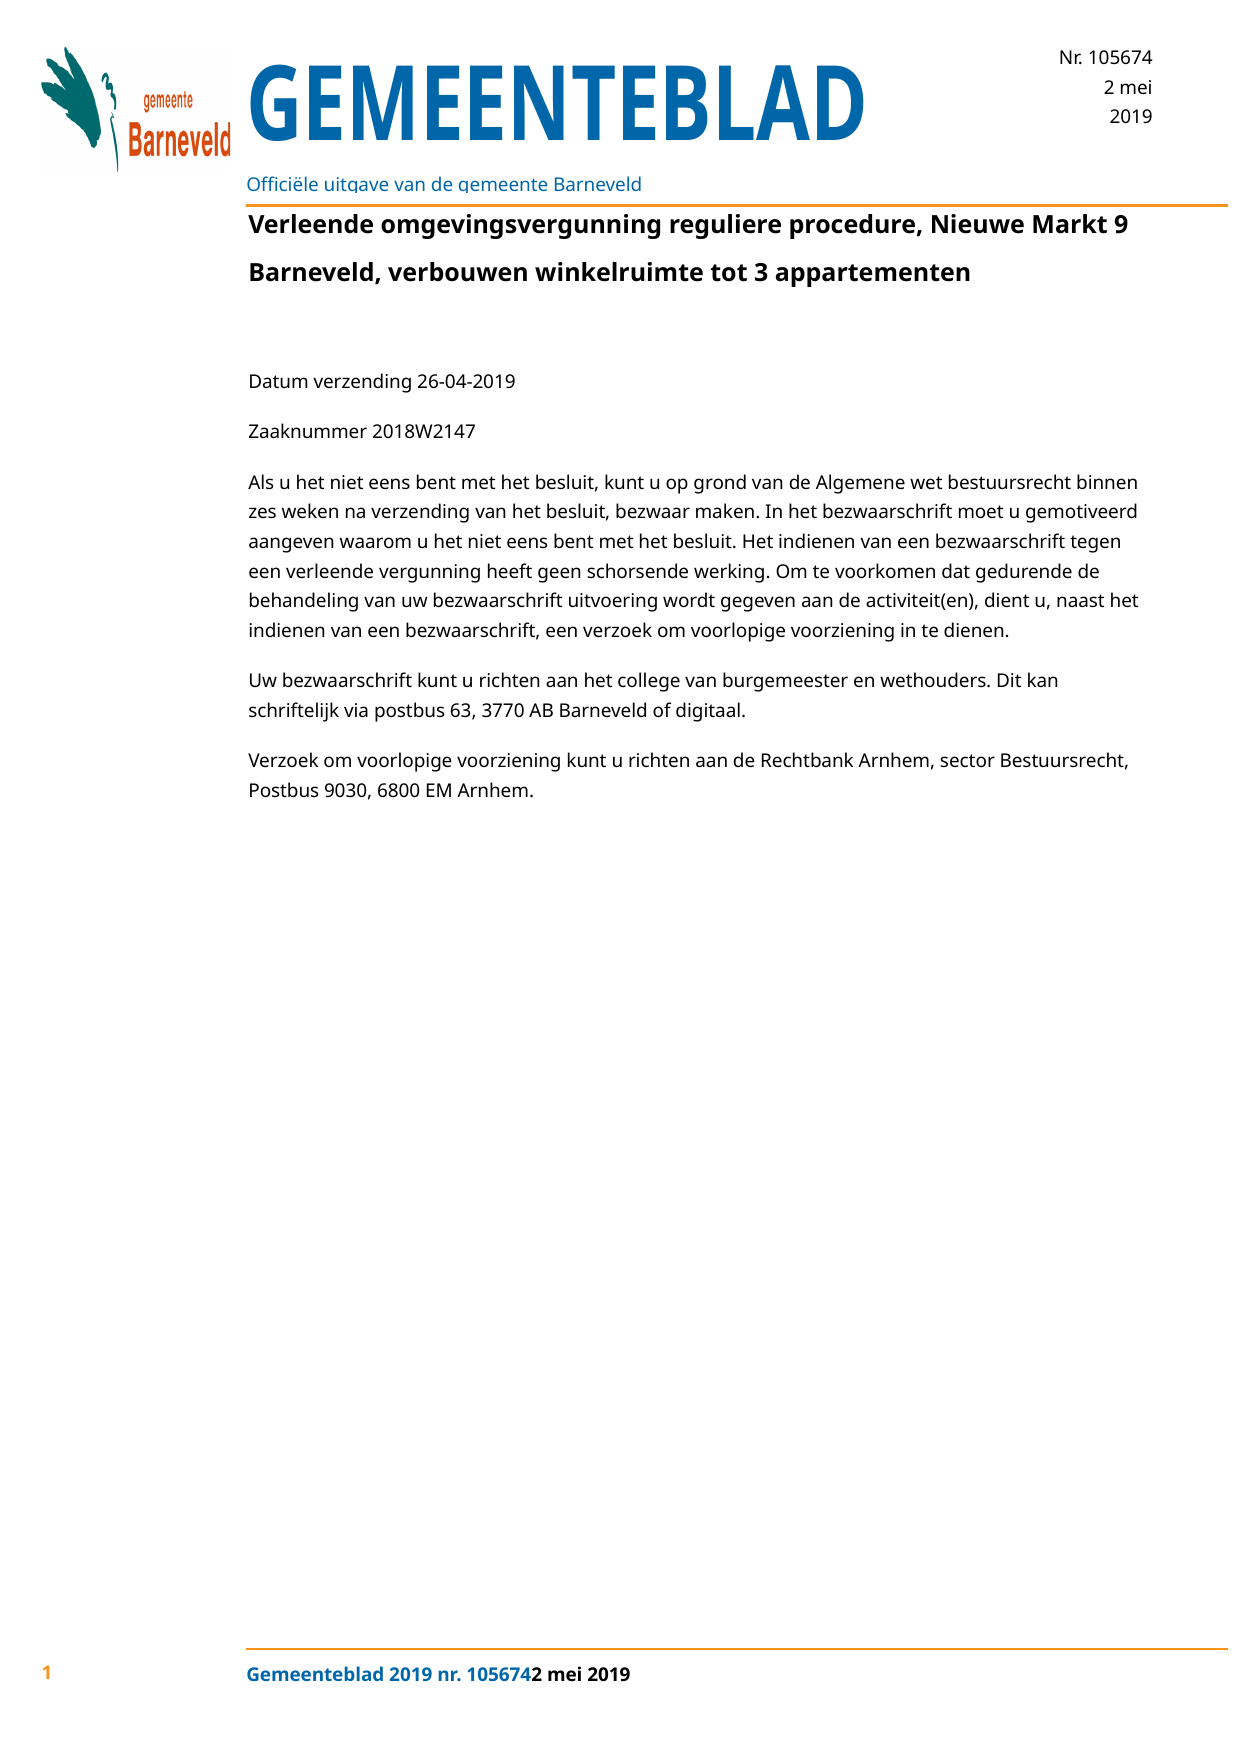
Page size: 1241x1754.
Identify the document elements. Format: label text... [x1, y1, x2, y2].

text Verzoek om voorlopige voorziening kunt u richten aan de Rechtbank Arnhem, sector Bestuursrecht, Postbus 9030, 6800 EM Arnhem. [248, 747, 1152, 803]
text Als u het niet eens bent met het besluit, kunt u op grond van de Algemene wet bestuursrecht binnen zes weken na verzending van het besluit, bezwaar maken. In het bezwaarschrift moet u gemotiveerd aangeven waarom u het niet eens bent met het besluit. Het indienen van een bezwaarschrift tegen een verleende vergunning heeft geen schorsende werking. Om te voorkomen dat gedurende de behandeling van uw bezwaarschrift uitvoering wordt gegeven aan de activiteit(en), dient u, naast het indienen van een bezwaarschrift, een verzoek om voorlopige voorziening in te dienen. [248, 469, 1152, 643]
text Datum verzending 26-04-2019 [248, 368, 1152, 394]
text Uw bezwaarschrift kunt u richten aan het college van burgemeester en wethouders. Dit kan schriftelijk via postbus 63, 3770 AB Barneveld of digitaal. [248, 667, 1152, 723]
text Verleende omgevingsvergunning reguliere procedure, Nieuwe Markt 9 Barneveld, verbouwen winkelruimte tot 3 appartementen [248, 207, 1152, 288]
picture [41, 47, 231, 172]
text Zaaknummer 2018W2147 [248, 419, 1152, 444]
